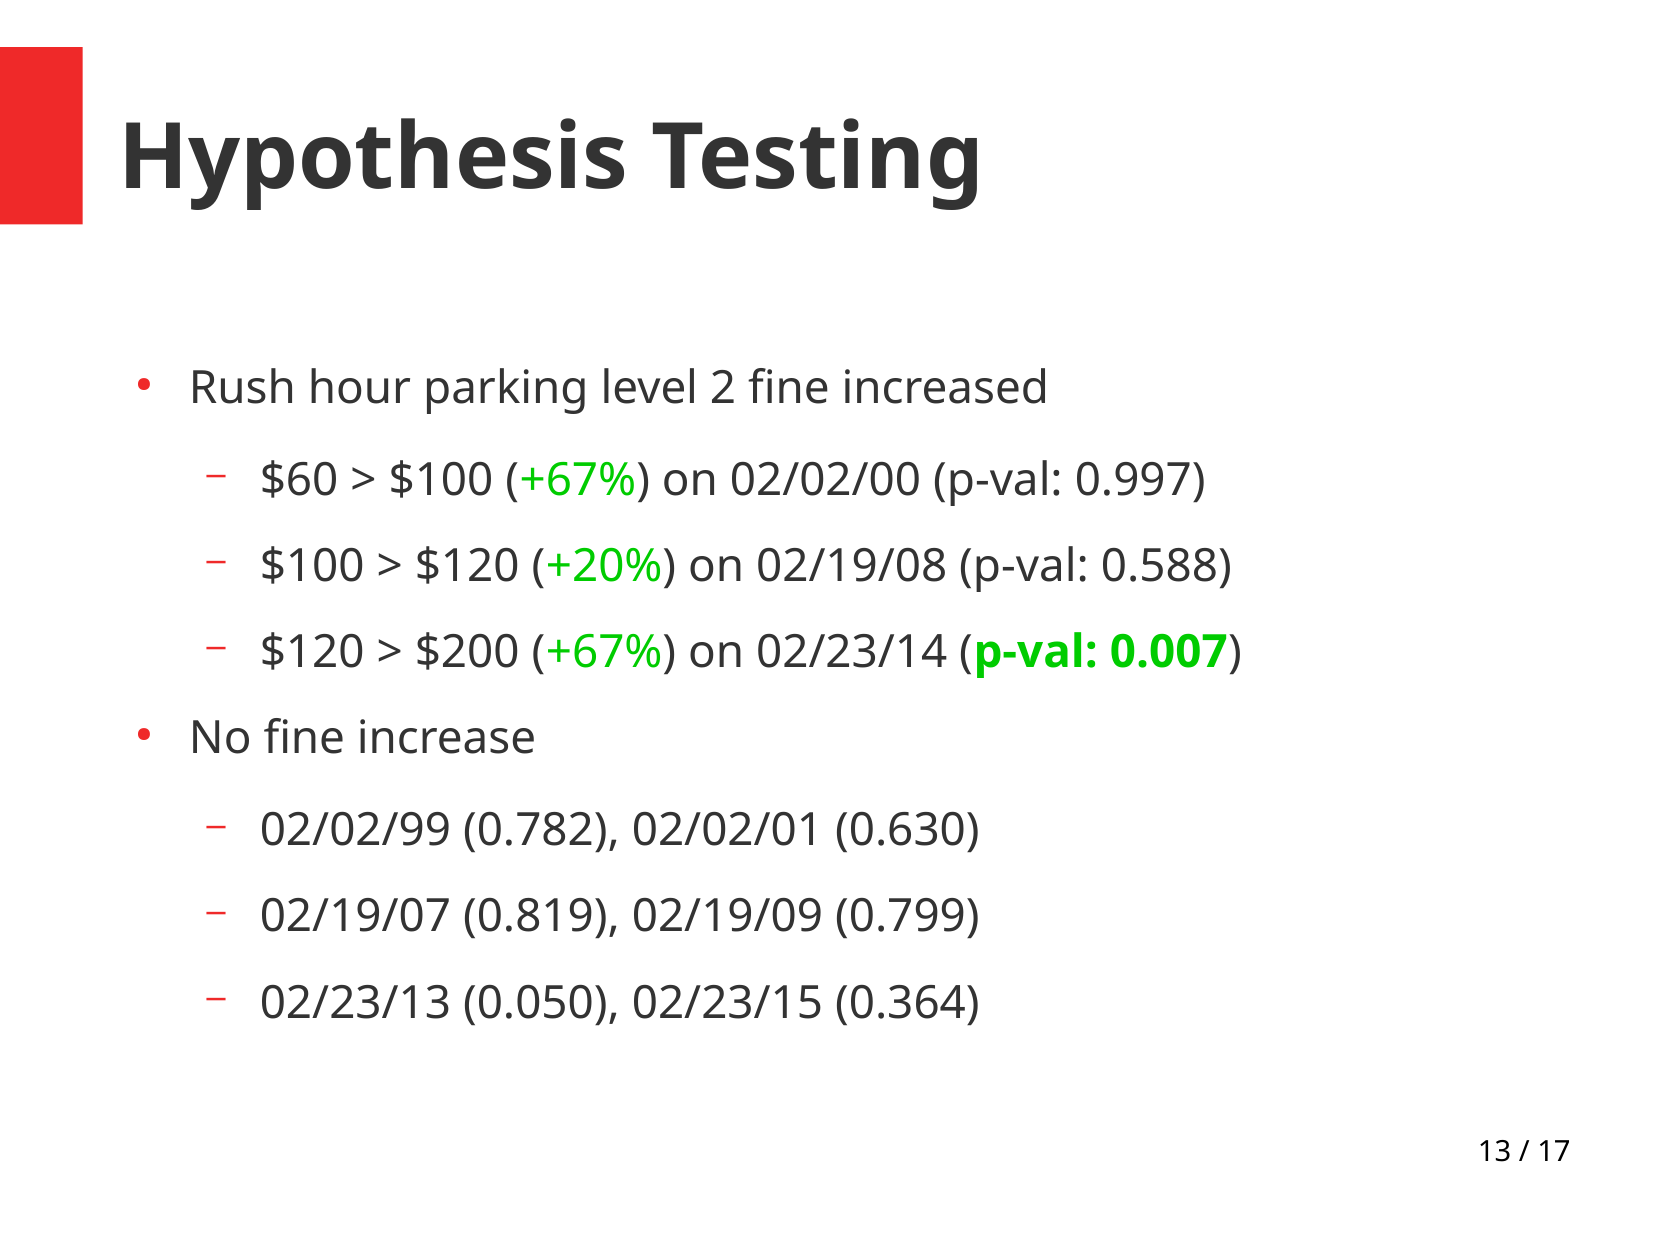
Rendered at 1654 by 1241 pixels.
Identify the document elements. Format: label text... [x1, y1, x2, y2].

title Hypothesis Testing [118, 49, 1571, 257]
list Rush hour parking level 2 fine increased $60 > $100 (+67%) on 02/02/00 (p-val: 0.997) $100 > $120 (+20%) on 02/19/08 (p-val: 0.588) $120 > $200 (+67%) on 02/23/14 (p-val: 0.007) No fine increase 02/02/99 (0.782), 02/02/01 (0.630) 02/19/07 (0.819), 02/19/09 (0.799) 02/23/13 (0.050), 02/23/15 (0.364) [118, 354, 1536, 1074]
